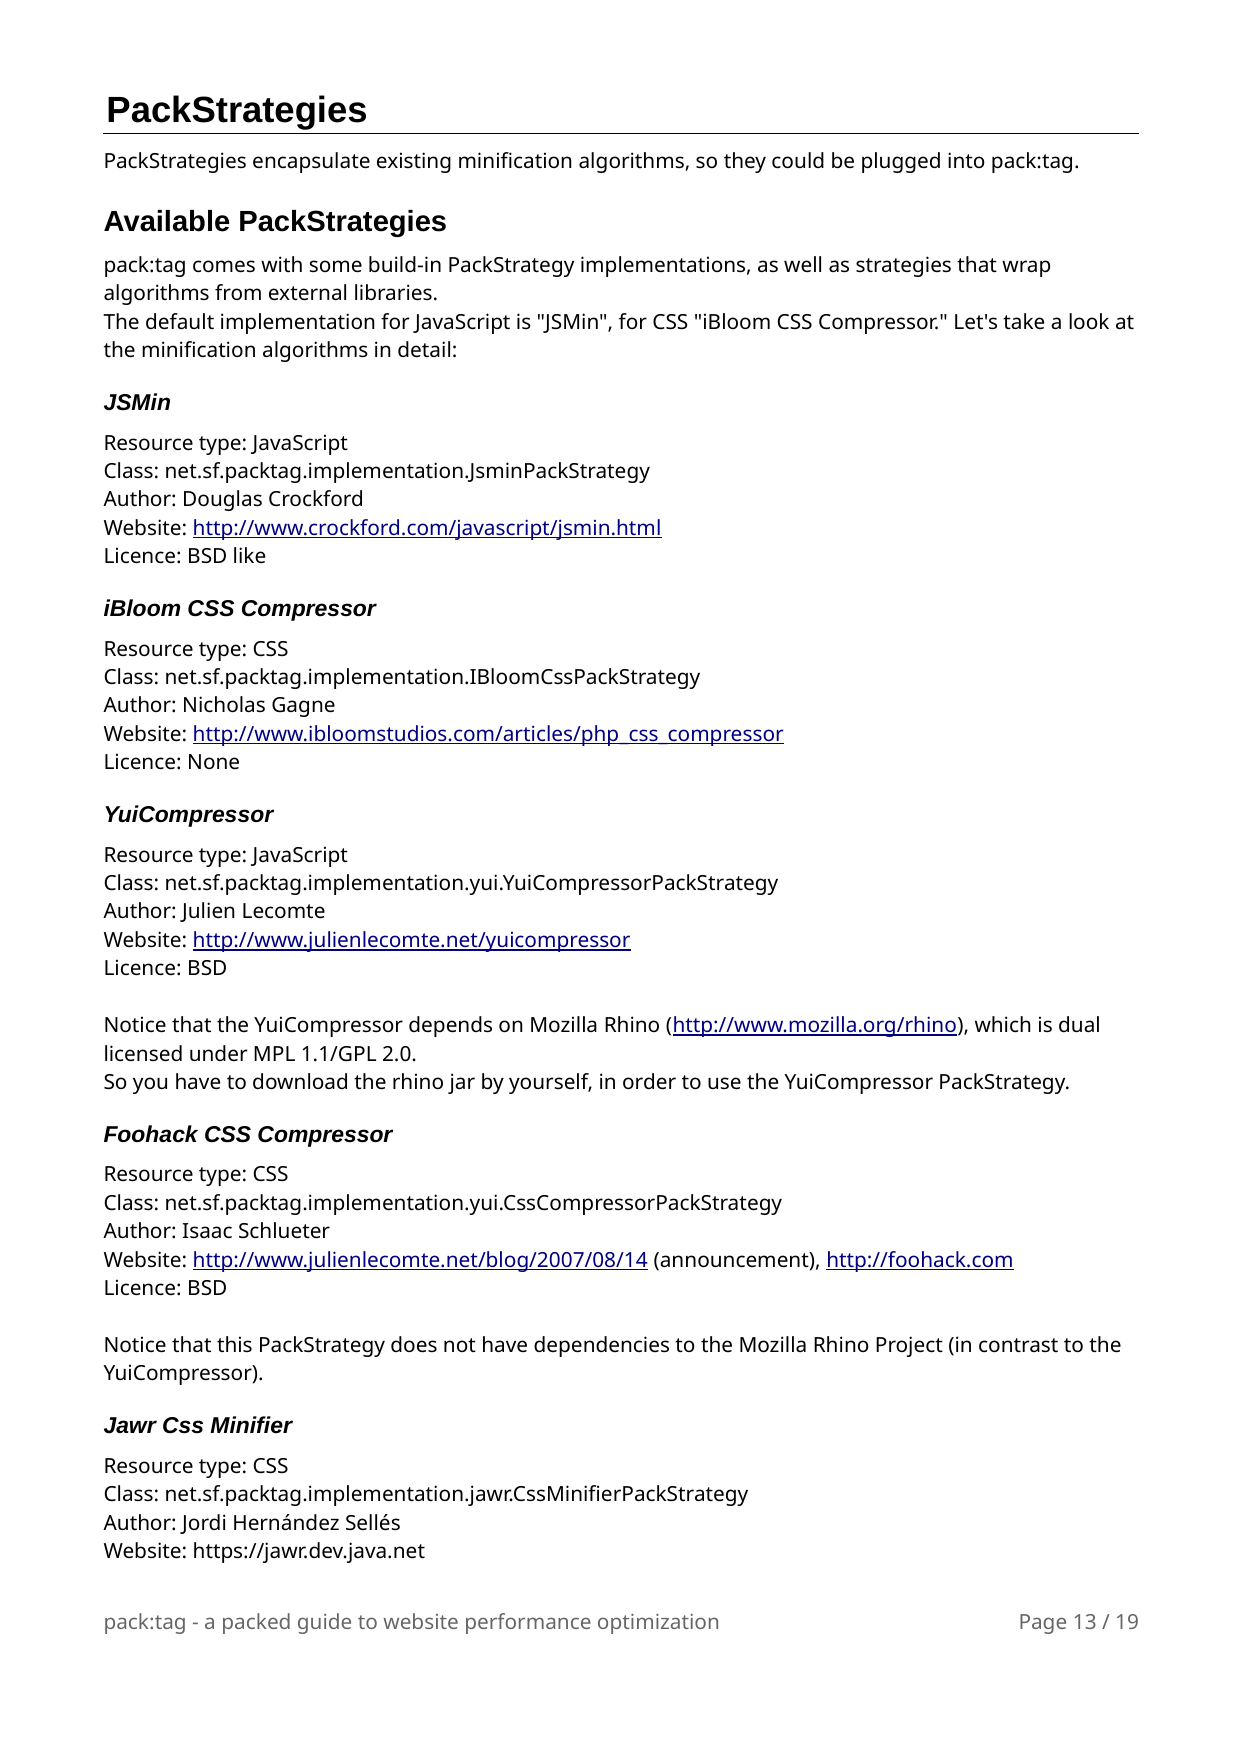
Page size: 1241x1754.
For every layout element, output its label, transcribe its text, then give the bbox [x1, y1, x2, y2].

text pack:tag comes with some build-in PackStrategy implementations, as well as strategies that wrap algorithms from external libraries. [103, 250, 1139, 307]
text Class: net.sf.packtag.implementation.yui.CssCompressorPackStrategy [103, 1188, 1139, 1216]
text PackStrategies encapsulate existing minification algorithms, so they could be plugged into pack:tag. [103, 146, 1139, 174]
text Class: net.sf.packtag.implementation.IBloomCssPackStrategy [103, 662, 1139, 691]
text Class: net.sf.packtag.implementation.JsminPackStrategy [103, 456, 1139, 484]
text Website: http://www.julienlecomte.net/blog/2007/08/14 (announcement), http://foohack.com [103, 1245, 1139, 1273]
text Resource type: CSS [103, 1159, 1139, 1188]
text Notice that the YuiCompressor depends on Mozilla Rhino (http://www.mozilla.org/rhino), which is dual licensed under MPL 1.1/GPL 2.0. [103, 1010, 1139, 1067]
text Website: http://www.crockford.com/javascript/jsmin.html [103, 513, 1139, 541]
text Website: http://www.ibloomstudios.com/articles/php_css_compressor [103, 719, 1139, 747]
text Author: Douglas Crockford [103, 484, 1139, 513]
text Website: https://jawr.dev.java.net [103, 1536, 1139, 1564]
text Website: http://www.julienlecomte.net/yuicompressor [103, 925, 1139, 953]
subtitle Available PackStrategies [103, 204, 1139, 238]
subtitle Jawr Css Minifier [103, 1412, 1139, 1438]
text Author: Nicholas Gagne [103, 691, 1139, 719]
text Class: net.sf.packtag.implementation.yui.YuiCompressorPackStrategy [103, 868, 1139, 897]
text Author: Julien Lecomte [103, 897, 1139, 925]
subtitle Foohack CSS Compressor [103, 1121, 1139, 1147]
text Licence: BSD like [103, 541, 1139, 570]
text Author: Jordi Hernández Sellés [103, 1508, 1139, 1536]
text Resource type: CSS [103, 634, 1139, 662]
text Licence: BSD [103, 1273, 1139, 1302]
text Resource type: JavaScript [103, 840, 1139, 868]
subtitle PackStrategies [103, 85, 1139, 133]
text So you have to download the rhino jar by yourself, in order to use the YuiCompressor PackStrategy. [103, 1067, 1139, 1096]
text Author: Isaac Schlueter [103, 1216, 1139, 1245]
subtitle YuiCompressor [103, 801, 1139, 827]
subtitle iBloom CSS Compressor [103, 595, 1139, 621]
text The default implementation for JavaScript is "JSMin", for CSS "iBloom CSS Compressor." Let's take a look at the minification algorithms in detail: [103, 307, 1139, 364]
text Licence: BSD [103, 953, 1139, 982]
text Notice that this PackStrategy does not have dependencies to the Mozilla Rhino Project (in contrast to the YuiCompressor). [103, 1330, 1139, 1387]
text Resource type: CSS [103, 1451, 1139, 1479]
text Class: net.sf.packtag.implementation.jawr.CssMinifierPackStrategy [103, 1479, 1139, 1508]
text Licence: None [103, 747, 1139, 776]
text Resource type: JavaScript [103, 428, 1139, 456]
subtitle JSMin [103, 389, 1139, 415]
